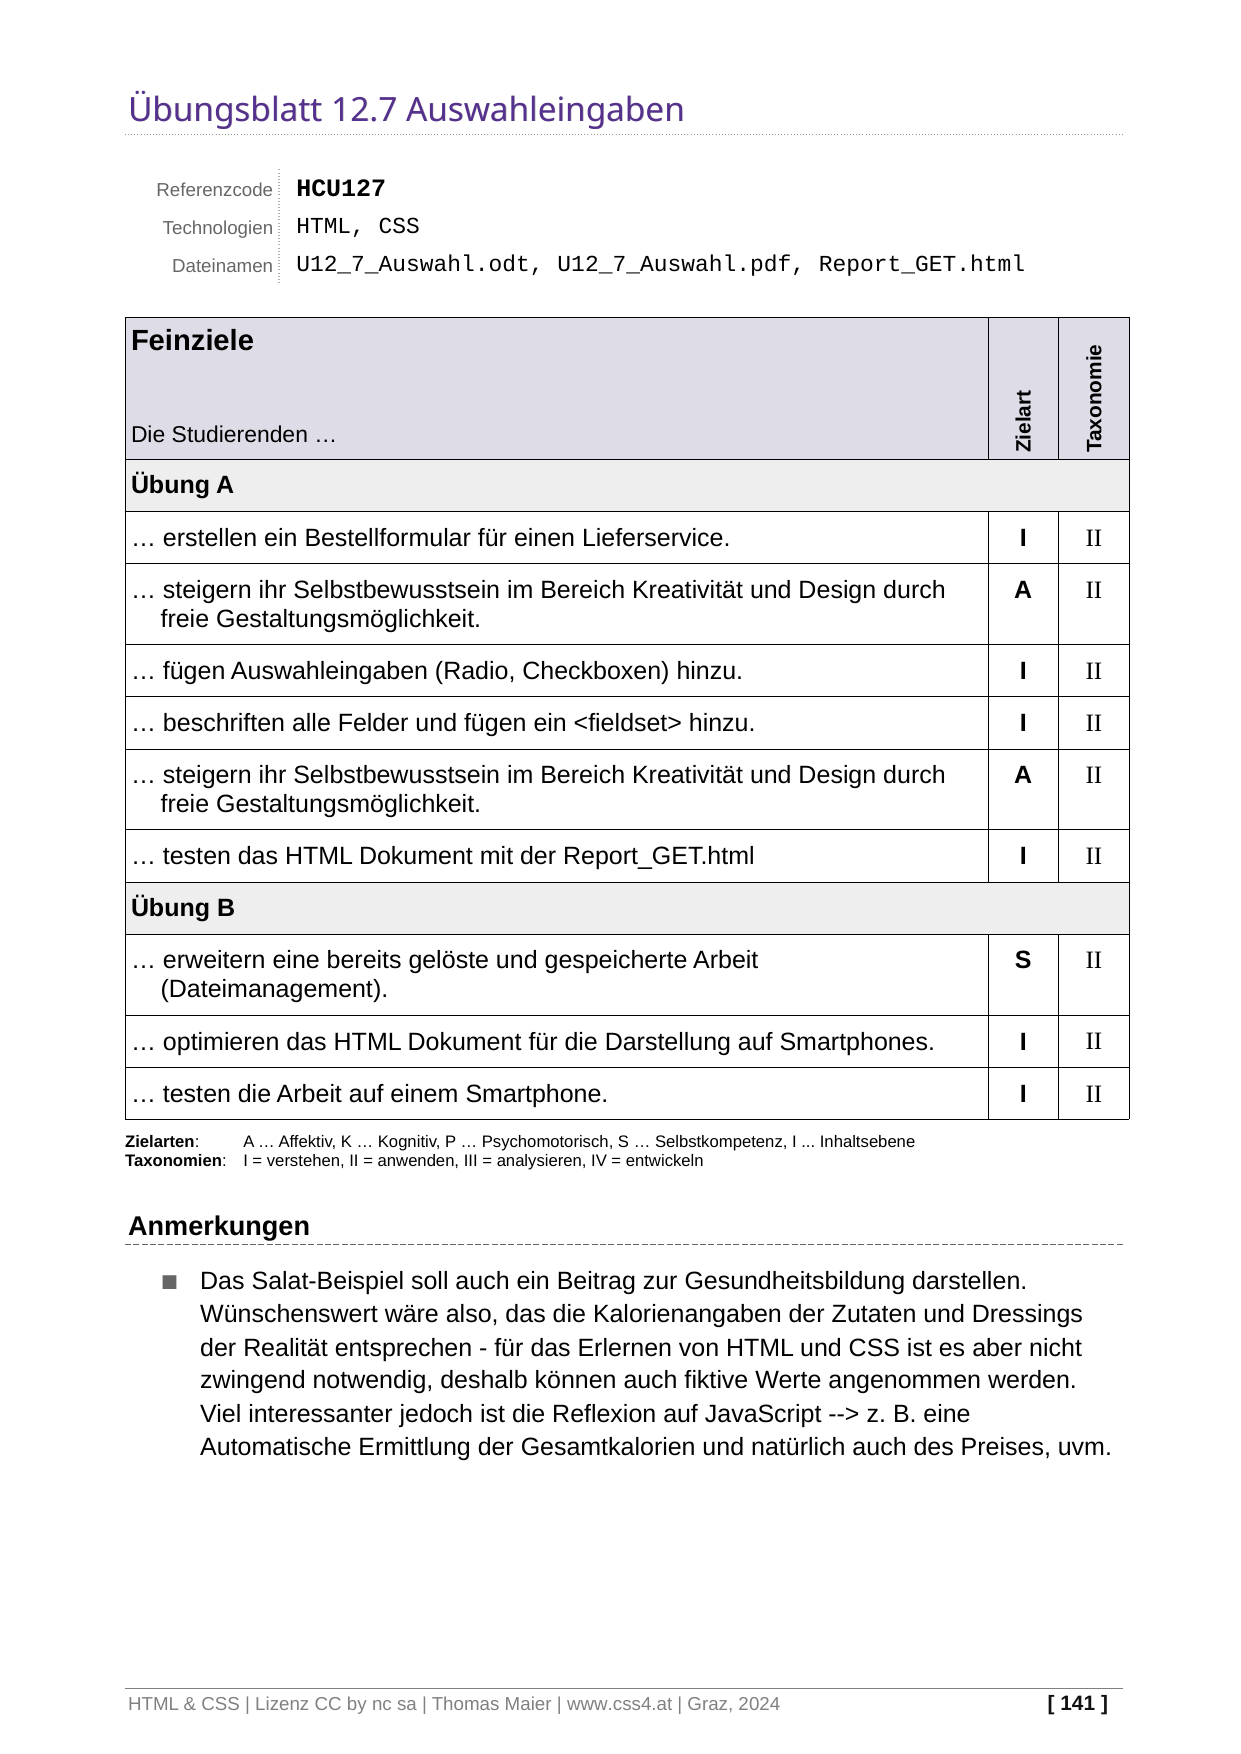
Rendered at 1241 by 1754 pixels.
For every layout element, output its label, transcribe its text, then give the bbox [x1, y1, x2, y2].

table_cell … erweitern eine bereits gelöste und gespeicherte Arbeit (Dateimanagement). [126, 935, 988, 1015]
table_cell Übung B [126, 883, 1129, 934]
list Das Salat-Beispiel soll auch ein Beitrag zur Gesundheitsbildung darstellen. Wünschenswert wäre also, das die Kalorienangaben der Zutaten und Dressings der Realität entsprechen - für das Erlernen von HTML und CSS ist es aber nicht zwingend notwendig, deshalb können auch fiktive Werte angenommen werden. Viel interessanter jedoch ist die Reflexion auf JavaScript --> z. B. eine Automatische Ermittlung der Gesamtkalorien und natürlich auch des Preises, uvm. [162, 1266, 1123, 1460]
table_cell II [1059, 645, 1129, 696]
table_cell … beschriften alle Felder und fügen ein <fieldset> hinzu. [126, 697, 988, 748]
table_cell II [1059, 1016, 1129, 1067]
table_header Feinziele Die Studierenden … [126, 318, 988, 459]
table_cell II [1059, 830, 1129, 882]
table_header Taxonomie [1059, 318, 1129, 459]
table_cell II [1059, 750, 1129, 829]
table_cell Übung A [126, 460, 1129, 511]
table_header Referenzcode [125, 169, 278, 209]
table_cell I [989, 645, 1058, 696]
table_cell I [989, 697, 1058, 748]
text Zielarten: A … Affektiv, K … Kognitiv, P … Psychomotorisch, S … Selbstkompetenz, I ... Inhaltsebene Taxonomien: I = verstehen, II = anwenden, III = analysieren, IV = entwickeln [125, 1132, 1123, 1170]
table_cell U12_7_Auswahl.odt, U12_7_Auswahl.pdf, Report_GET.html [279, 247, 1129, 284]
table_cell II [1059, 564, 1129, 644]
table_cell … steigern ihr Selbstbewusstsein im Bereich Kreativität und Design durch freie Gestaltungsmöglichkeit. [126, 564, 988, 644]
subtitle Übungsblatt 12.7 Auswahleingaben [125, 83, 1123, 134]
table_header HCU127 [279, 169, 1129, 209]
table_cell … testen das HTML Dokument mit der Report_GET.html [126, 830, 988, 882]
table_cell S [989, 935, 1058, 1015]
table_cell I [989, 1068, 1058, 1119]
table_cell A [989, 750, 1058, 829]
table_cell II [1059, 1068, 1129, 1119]
table_cell II [1059, 697, 1129, 748]
table_cell … optimieren das HTML Dokument für die Darstellung auf Smartphones. [126, 1016, 988, 1067]
table_cell I [989, 512, 1058, 563]
table_cell A [989, 564, 1058, 644]
table_cell … erstellen ein Bestellformular für einen Lieferservice. [126, 512, 988, 563]
table_header Zielart [989, 318, 1058, 459]
text Anmerkungen [125, 1207, 1123, 1244]
table_cell I [989, 830, 1058, 882]
table_cell I [989, 1016, 1058, 1067]
table_cell HTML, CSS [279, 209, 1129, 247]
table_cell … fügen Auswahleingaben (Radio, Checkboxen) hinzu. [126, 645, 988, 696]
table_cell … steigern ihr Selbstbewusstsein im Bereich Kreativität und Design durch freie Gestaltungsmöglichkeit. [126, 750, 988, 829]
table_cell Technologien [125, 209, 278, 247]
table_cell II [1059, 935, 1129, 1015]
table_cell II [1059, 512, 1129, 563]
table_cell Dateinamen [125, 247, 278, 284]
table_cell … testen die Arbeit auf einem Smartphone. [126, 1068, 988, 1119]
